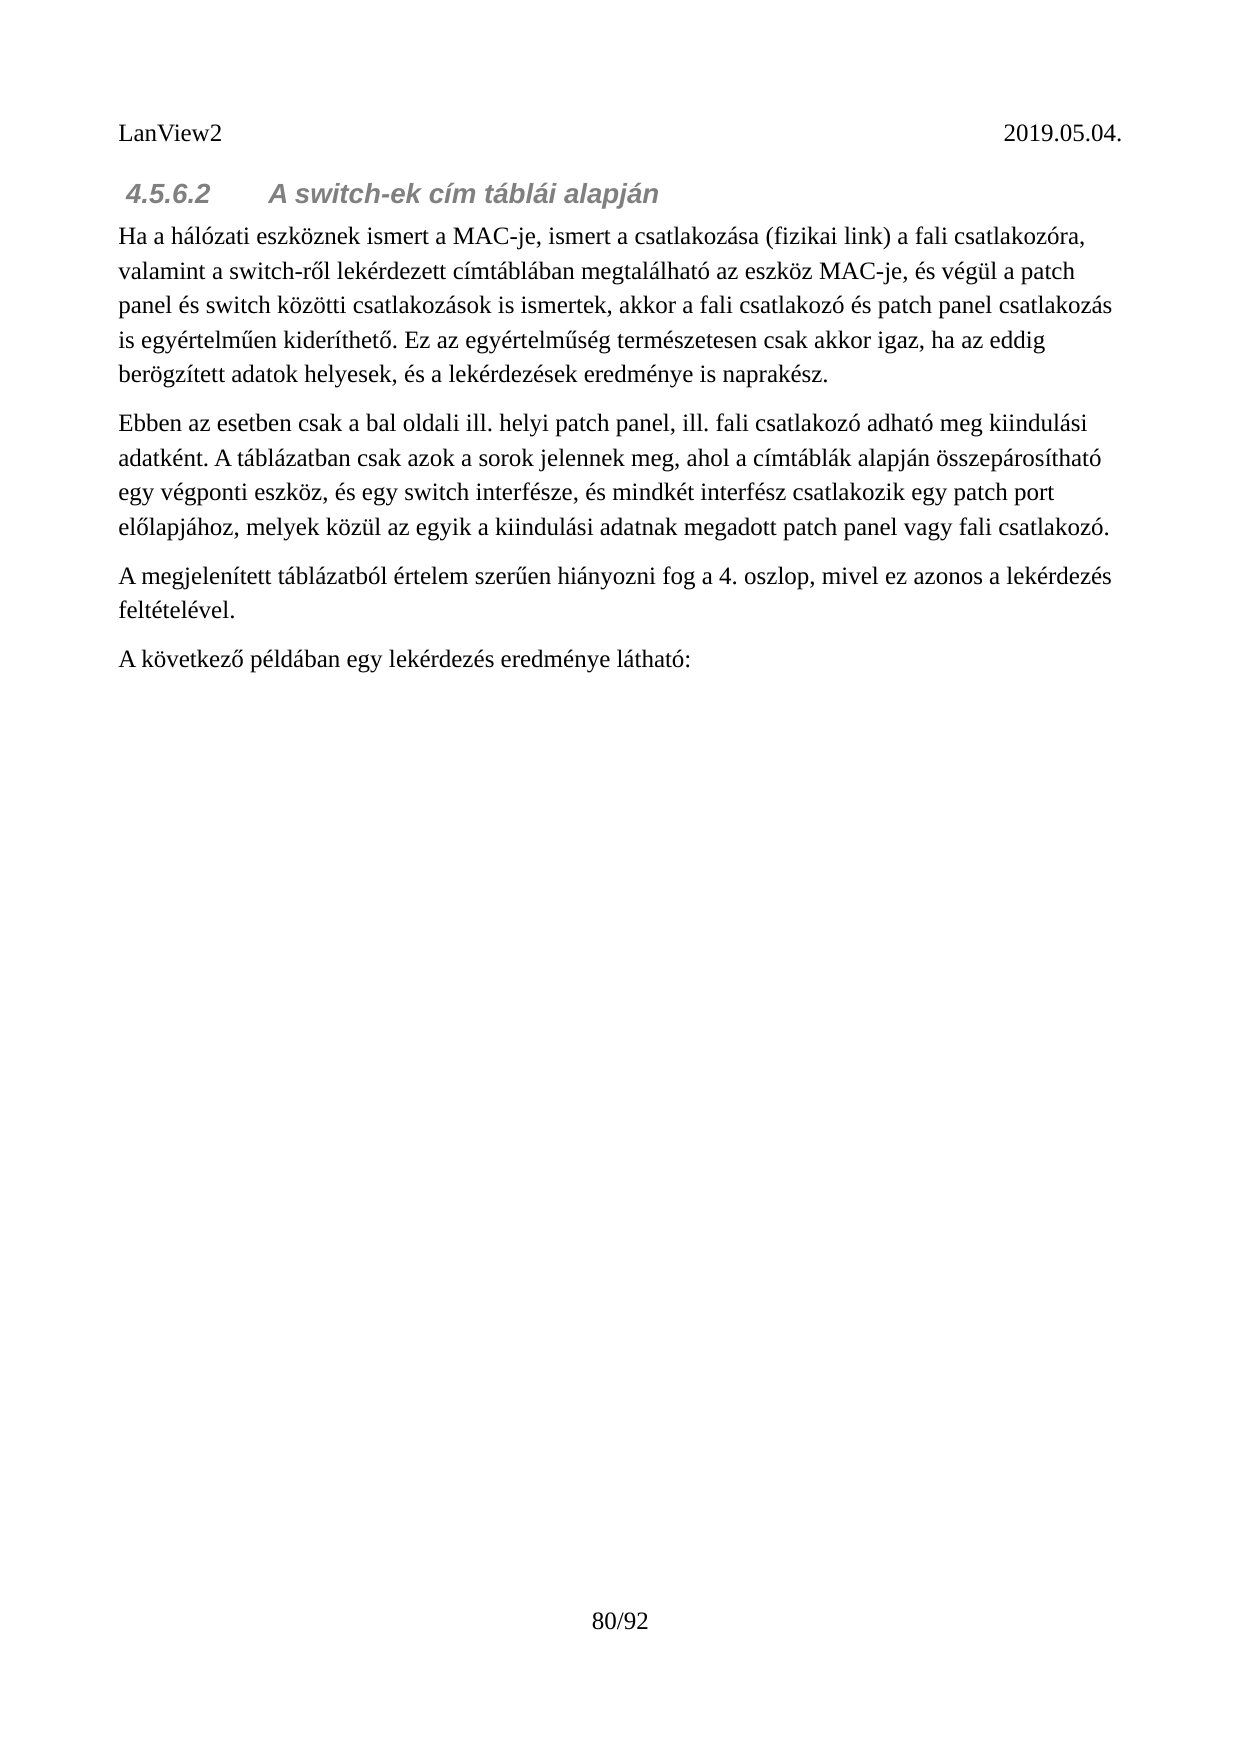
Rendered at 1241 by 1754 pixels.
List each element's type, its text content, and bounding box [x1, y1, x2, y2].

subtitle A switch-ek cím táblái alapján [118, 177, 1122, 209]
text A következő példában egy lekérdezés eredménye látható: [118, 644, 1122, 673]
text Ebben az esetben csak a bal oldali ill. helyi patch panel, ill. fali csatlakozó adható meg kiindulási adatként. A táblázatban csak azok a sorok jelennek meg, ahol a címtáblák alapján összepárosítható egy végponti eszköz, és egy switch interfésze, és mindkét interfész csatlakozik egy patch port előlapjához, melyek közül az egyik a kiindulási adatnak megadott patch panel vagy fali csatlakozó. [118, 408, 1122, 541]
text Ha a hálózati eszköznek ismert a MAC-je, ismert a csatlakozása (fizikai link) a fali csatlakozóra, valamint a switch-ről lekérdezett címtáblában megtalálható az eszköz MAC-je, és végül a patch panel és switch közötti csatlakozások is ismertek, akkor a fali csatlakozó és patch panel csatlakozás is egyértelműen kideríthető. Ez az egyértelműség természetesen csak akkor igaz, ha az eddig berögzített adatok helyesek, és a lekérdezések eredménye is naprakész. [118, 221, 1122, 388]
text A megjelenített táblázatból értelem szerűen hiányozni fog a 4. oszlop, mivel ez azonos a lekérdezés feltételével. [118, 561, 1122, 624]
